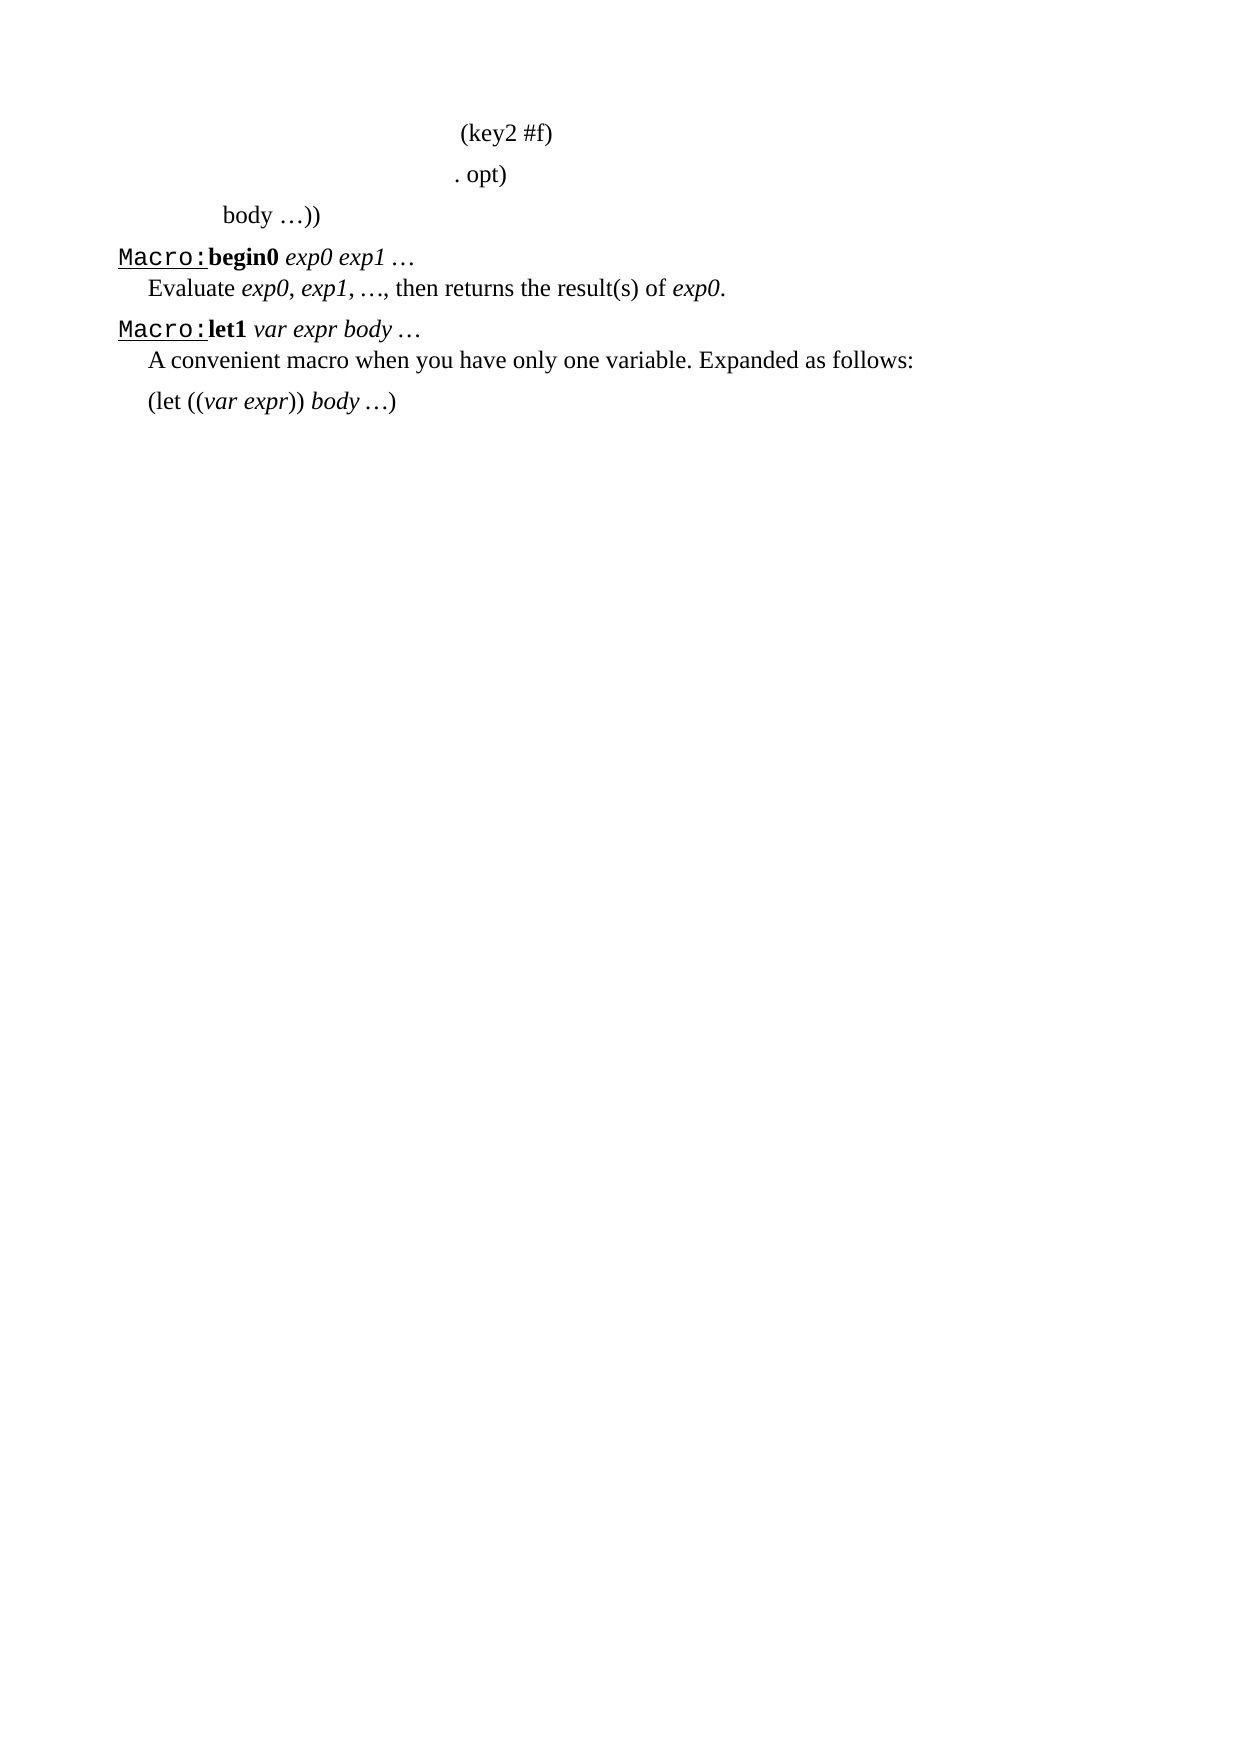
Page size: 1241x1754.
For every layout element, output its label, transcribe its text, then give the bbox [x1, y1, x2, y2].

text Macro:let1 var expr body … [118, 314, 1122, 345]
text . opt) [118, 159, 1122, 188]
text Macro:begin0 exp0 exp1 … [118, 242, 1122, 273]
text Evaluate exp0, exp1, …, then returns the result(s) of exp0. [118, 273, 1122, 301]
text (key2 #f) [118, 118, 1122, 147]
text (let ((var expr)) body …) [118, 386, 1122, 415]
text A convenient macro when you have only one variable. Expanded as follows: [118, 345, 1122, 373]
text body …)) [118, 201, 1122, 229]
